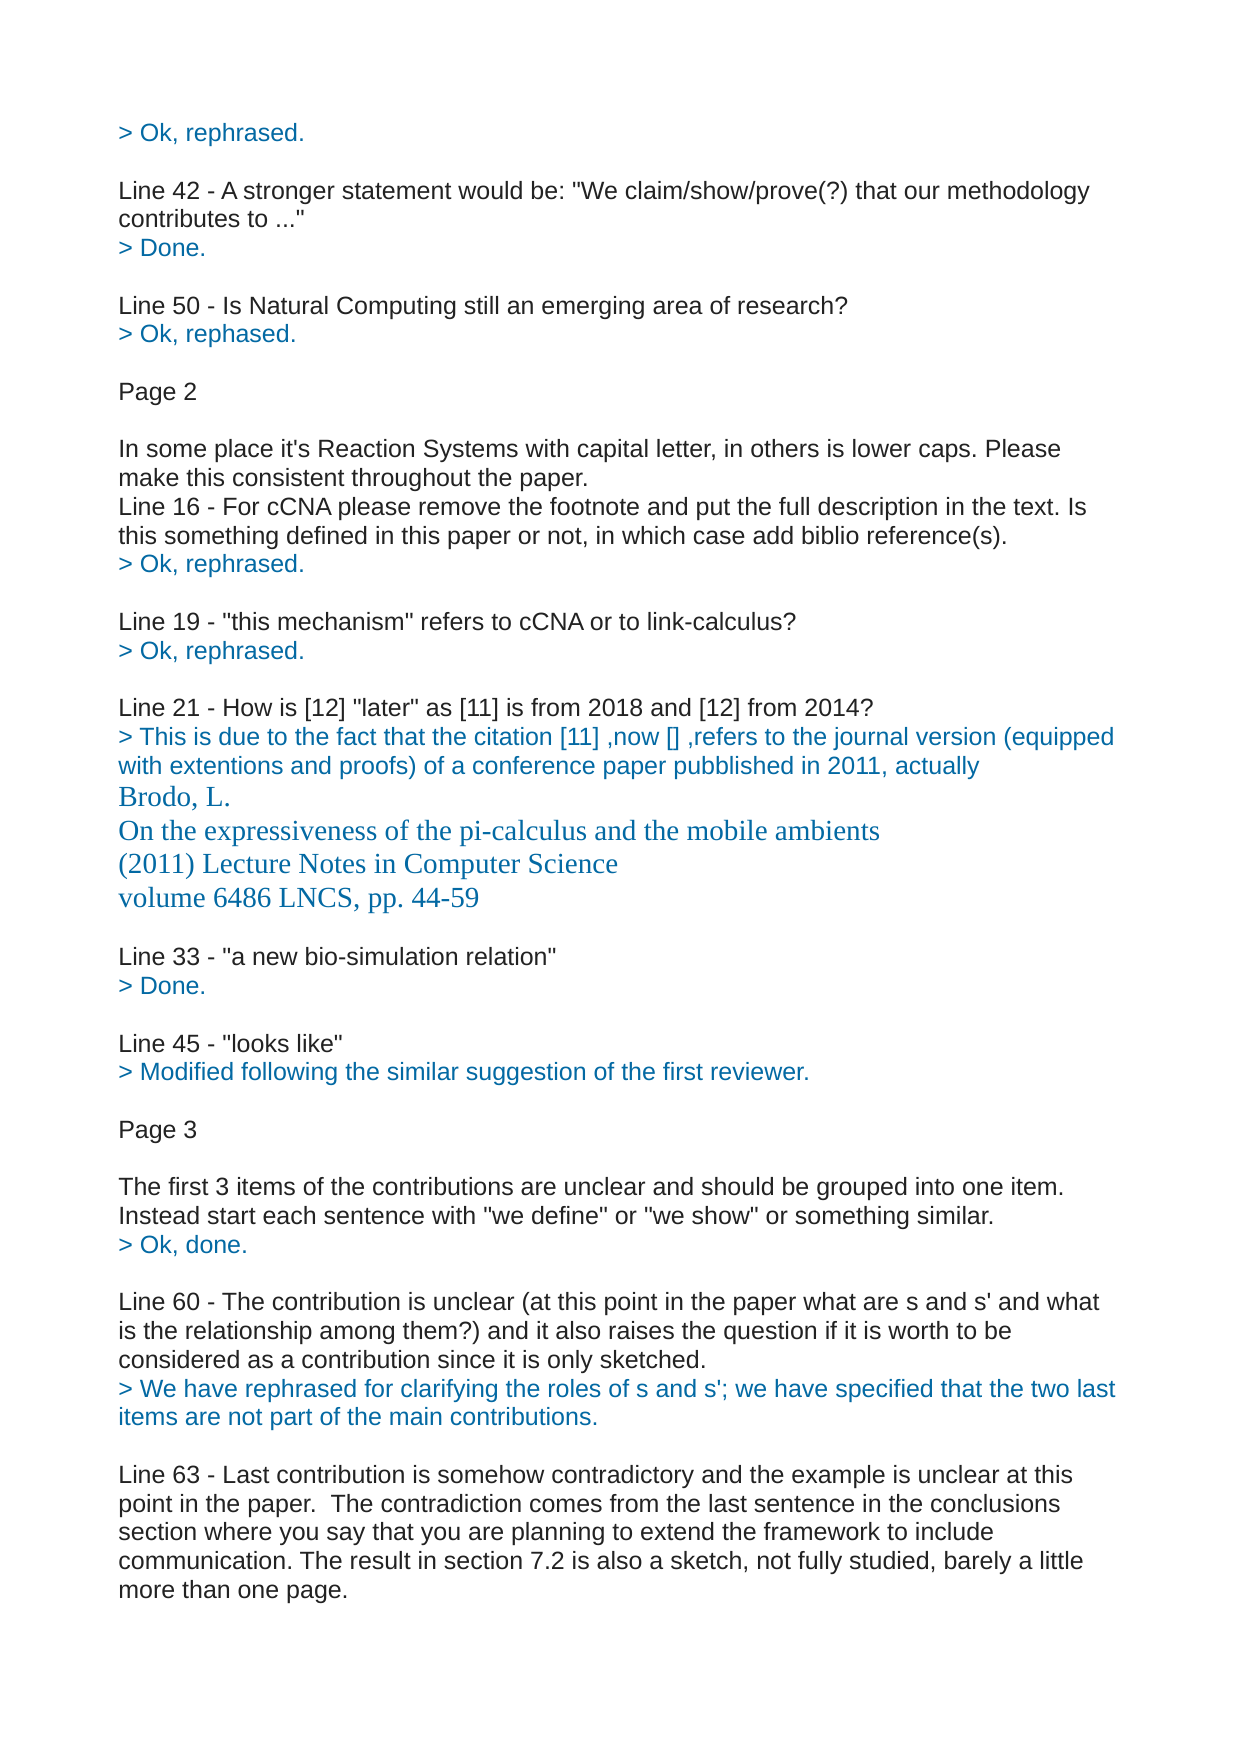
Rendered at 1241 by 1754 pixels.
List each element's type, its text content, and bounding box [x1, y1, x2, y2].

text Brodo, L. On the expressiveness of the pi-calculus and the mobile ambients (2011) Lecture Notes in Computer Science volume 6486 LNCS, pp. 44-59 [118, 779, 1122, 913]
text Page 2 [118, 348, 1122, 434]
text Line 45 - "looks like" > Modified following the similar suggestion of the first reviewer. [118, 1028, 1122, 1086]
text Line 63 - Last contribution is somehow contradictory and the example is unclear at this point in the paper. The contradiction comes from the last sentence in the conclusions section where you say that you are planning to extend the framework to include communication. The result in section 7.2 is also a sketch, not fully studied, barely a little more than one page. [118, 1431, 1122, 1603]
text > Ok, rephased. [118, 319, 1122, 348]
text > Ok, done. [118, 1230, 1122, 1258]
text > Done. [118, 233, 1122, 262]
text In some place it's Reaction Systems with capital letter, in others is lower caps. Please make this consistent throughout the paper. Line 16 - For cCNA please remove the footnote and put the full description in the text. Is this something defined in this paper or not, in which case add biblio reference(s). [118, 434, 1122, 549]
text > Ok, rephrased. [118, 118, 1122, 147]
text Line 42 - A stronger statement would be: "We claim/show/prove(?) that our methodology contributes to ..." [118, 147, 1122, 233]
text Page 3 [118, 1086, 1122, 1172]
text > Ok, rephrased. [118, 549, 1122, 578]
text > Ok, rephrased. [118, 636, 1122, 664]
text The first 3 items of the contributions are unclear and should be grouped into one item. Instead start each sentence with "we define" or "we show" or something similar. [118, 1172, 1122, 1230]
text Line 60 - The contribution is unclear (at this point in the paper what are s and s' and what is the relationship among them?) and it also raises the question if it is worth to be considered as a contribution since it is only sketched. [118, 1258, 1122, 1373]
text Line 19 - "this mechanism" refers to cCNA or to link-calculus? [118, 578, 1122, 636]
text > This is due to the fact that the citation [11] ,now [] ,refers to the journal version (equipped with extentions and proofs) of a conference paper pubblished in 2011, actually [118, 722, 1122, 779]
text Line 33 - "a new bio-simulation relation" > Done. [118, 913, 1122, 1000]
text Line 50 - Is Natural Computing still an emerging area of research? [118, 262, 1122, 319]
text Line 21 - How is [12] "later" as [11] is from 2018 and [12] from 2014? [118, 664, 1122, 722]
text > We have rephrased for clarifying the roles of s and s'; we have specified that the two last items are not part of the main contributions. [118, 1373, 1122, 1431]
